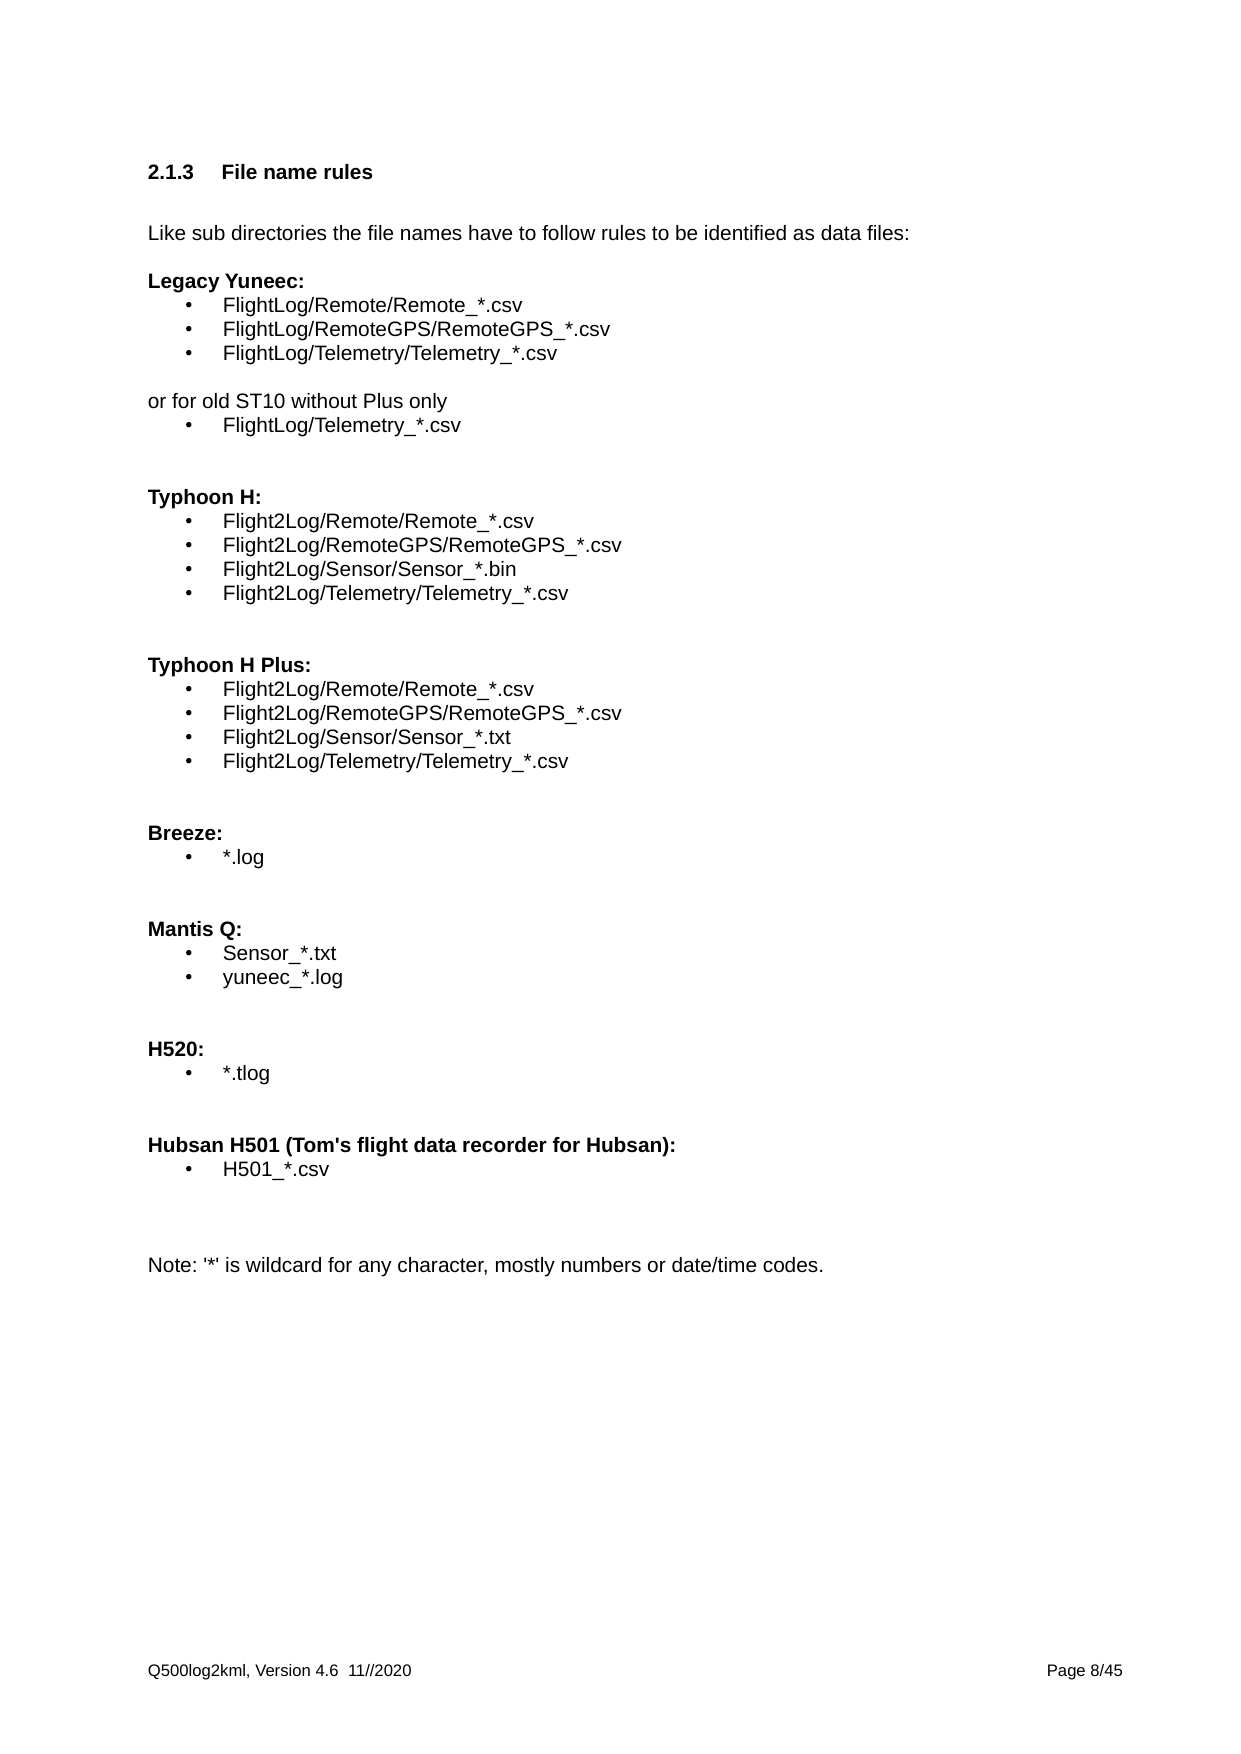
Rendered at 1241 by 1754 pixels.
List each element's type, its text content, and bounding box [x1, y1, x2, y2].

list *.tlog [185, 1061, 1093, 1085]
text Like sub directories the file names have to follow rules to be identified as data files: [148, 221, 1093, 244]
list FlightLog/Telemetry_*.csv [185, 412, 1093, 437]
list *.log [185, 845, 1093, 869]
text Mantis Q: [148, 917, 1093, 941]
text Typhoon H Plus: [148, 653, 1093, 677]
text Typhoon H: [148, 484, 1093, 508]
text Legacy Yuneec: [148, 268, 1093, 292]
list Flight2Log/Remote/Remote_*.csv [185, 677, 1093, 701]
list Flight2Log/Telemetry/Telemetry_*.csv [185, 581, 1093, 605]
list FlightLog/RemoteGPS/RemoteGPS_*.csv [185, 316, 1093, 341]
list Flight2Log/Sensor/Sensor_*.txt [185, 725, 1093, 749]
list Flight2Log/Sensor/Sensor_*.bin [185, 557, 1093, 581]
subtitle File name rules [148, 160, 1093, 184]
list FlightLog/Remote/Remote_*.csv [185, 292, 1093, 316]
text Breeze: [148, 821, 1093, 845]
text Hubsan H501 (Tom's flight data recorder for Hubsan): [148, 1133, 1093, 1157]
list Flight2Log/Telemetry/Telemetry_*.csv [185, 749, 1093, 773]
list Flight2Log/RemoteGPS/RemoteGPS_*.csv [185, 532, 1093, 557]
list Sensor_*.txt [185, 941, 1093, 965]
list H501_*.csv [185, 1157, 1093, 1181]
text H520: [148, 1037, 1093, 1061]
text or for old ST10 without Plus only [148, 388, 1093, 412]
list FlightLog/Telemetry/Telemetry_*.csv [185, 341, 1093, 364]
list Flight2Log/RemoteGPS/RemoteGPS_*.csv [185, 701, 1093, 725]
list Flight2Log/Remote/Remote_*.csv [185, 508, 1093, 532]
list yuneec_*.log [185, 965, 1093, 989]
text Note: '*' is wildcard for any character, mostly numbers or date/time codes. [148, 1252, 1093, 1276]
